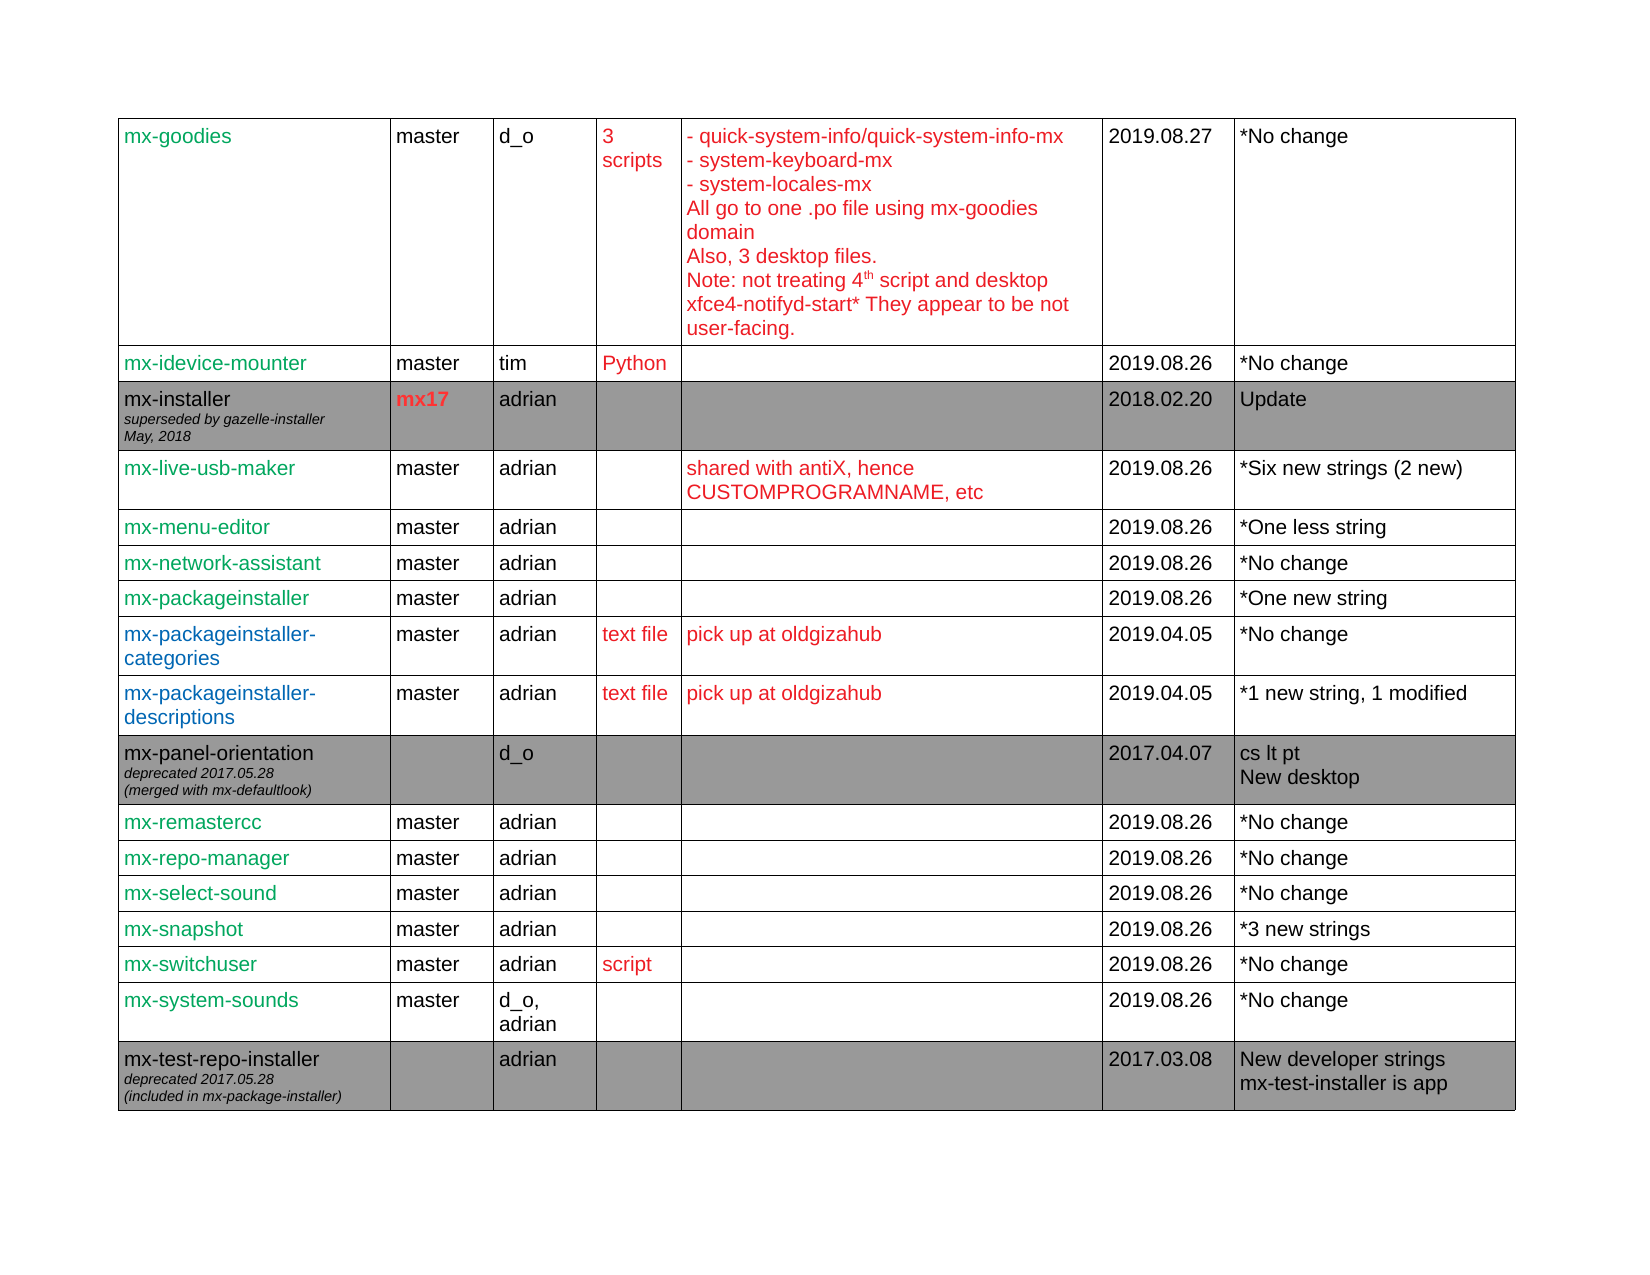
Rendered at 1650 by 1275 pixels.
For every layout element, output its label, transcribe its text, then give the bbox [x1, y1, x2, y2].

table_cell [597, 841, 681, 875]
table_cell master [391, 119, 493, 345]
table_cell [597, 805, 681, 839]
table_cell adrian [494, 876, 596, 911]
table_cell mx-installer superseded by gazelle-installer May, 2018 [119, 382, 390, 450]
table_cell adrian [494, 451, 596, 509]
table_cell 2018.02.20 [1103, 382, 1234, 450]
table_cell master [391, 805, 493, 839]
table_cell mx-switchuser [119, 947, 390, 982]
table_cell mx-remastercc [119, 805, 390, 839]
table_cell mx-select-sound [119, 876, 390, 911]
table_cell [682, 510, 1102, 545]
table_cell 2019.04.05 [1103, 676, 1234, 735]
table_cell d_o [494, 119, 596, 345]
table_cell [682, 841, 1102, 875]
table_cell 2017.04.07 [1103, 736, 1234, 804]
table_cell [682, 346, 1102, 381]
table_cell master [391, 912, 493, 946]
table_cell adrian [494, 947, 596, 982]
table_cell *1 new string, 1 modified [1235, 676, 1515, 735]
table_cell cs lt pt New desktop [1235, 736, 1515, 804]
table_cell *One new string [1235, 581, 1515, 616]
table_cell mx-menu-editor [119, 510, 390, 545]
table_cell master [391, 841, 493, 875]
table_cell 2019.08.26 [1103, 912, 1234, 946]
table_cell *One less string [1235, 510, 1515, 545]
table_cell adrian [494, 805, 596, 839]
table_cell Python [597, 346, 681, 381]
table_cell [597, 451, 681, 509]
table_cell 2019.08.26 [1103, 510, 1234, 545]
table_cell 2019.04.05 [1103, 617, 1234, 675]
table_cell [682, 1042, 1102, 1110]
table_cell text file [597, 617, 681, 675]
table_cell adrian [494, 382, 596, 450]
table_cell [682, 805, 1102, 839]
table_cell mx-packageinstaller-categories [119, 617, 390, 675]
table_cell mx-packageinstaller [119, 581, 390, 616]
table_cell mx-live-usb-maker [119, 451, 390, 509]
table_cell [597, 1042, 681, 1110]
table_cell [682, 736, 1102, 804]
table_cell mx-system-sounds [119, 983, 390, 1041]
table_cell adrian [494, 546, 596, 580]
table_cell master [391, 617, 493, 675]
table_cell *No change [1235, 841, 1515, 875]
table_cell - quick-system-info/quick-system-info-mx - system-keyboard-mx - system-locales-mx All go to one .po file using mx-goodies domain Also, 3 desktop files. Note: not treating 4th script and desktop xfce4-notifyd-start* They appear to be not user-facing. [682, 119, 1102, 345]
table_cell shared with antiX, hence CUSTOMPROGRAMNAME, etc [682, 451, 1102, 509]
table_cell adrian [494, 617, 596, 675]
table_cell [682, 983, 1102, 1041]
table_cell [682, 876, 1102, 911]
table_cell [597, 912, 681, 946]
table_cell mx-packageinstaller-descriptions [119, 676, 390, 735]
table_cell [597, 983, 681, 1041]
table_cell New developer strings mx-test-installer is app [1235, 1042, 1515, 1110]
table_cell 2019.08.26 [1103, 983, 1234, 1041]
table_cell 2019.08.26 [1103, 581, 1234, 616]
table_cell Update [1235, 382, 1515, 450]
table_cell master [391, 581, 493, 616]
table_cell *No change [1235, 617, 1515, 675]
table_cell pick up at oldgizahub [682, 617, 1102, 675]
table_cell adrian [494, 581, 596, 616]
table_cell master [391, 346, 493, 381]
table_cell mx-panel-orientation deprecated 2017.05.28 (merged with mx-defaultlook) [119, 736, 390, 804]
table_cell adrian [494, 510, 596, 545]
table_cell adrian [494, 912, 596, 946]
table_cell *No change [1235, 983, 1515, 1041]
table_cell [682, 581, 1102, 616]
table_cell master [391, 947, 493, 982]
table_cell *No change [1235, 346, 1515, 381]
table_cell *No change [1235, 546, 1515, 580]
table_cell master [391, 451, 493, 509]
table_cell mx-repo-manager [119, 841, 390, 875]
table_cell 2019.08.26 [1103, 876, 1234, 911]
table_cell 2019.08.27 [1103, 119, 1234, 345]
table_cell master [391, 676, 493, 735]
table_cell 2019.08.26 [1103, 346, 1234, 381]
table_cell mx-idevice-mounter [119, 346, 390, 381]
table_cell 2019.08.26 [1103, 947, 1234, 982]
table_cell [597, 876, 681, 911]
table_cell mx17 [391, 382, 493, 450]
table_cell text file [597, 676, 681, 735]
table_cell [597, 581, 681, 616]
table_cell [682, 912, 1102, 946]
table_cell tim [494, 346, 596, 381]
table_cell [391, 1042, 493, 1110]
table_cell *Six new strings (2 new) [1235, 451, 1515, 509]
table_cell [682, 947, 1102, 982]
table_cell 2019.08.26 [1103, 451, 1234, 509]
table_cell mx-network-assistant [119, 546, 390, 580]
table_cell master [391, 983, 493, 1041]
table_cell *No change [1235, 805, 1515, 839]
table_cell d_o, adrian [494, 983, 596, 1041]
table_cell 2019.08.26 [1103, 546, 1234, 580]
table_cell 2019.08.26 [1103, 805, 1234, 839]
table_cell master [391, 546, 493, 580]
table_cell pick up at oldgizahub [682, 676, 1102, 735]
table_cell 2019.08.26 [1103, 841, 1234, 875]
table_cell [391, 736, 493, 804]
table_cell master [391, 876, 493, 911]
table_cell d_o [494, 736, 596, 804]
table_cell [682, 382, 1102, 450]
table_cell [597, 546, 681, 580]
table_cell [682, 546, 1102, 580]
table_cell [597, 736, 681, 804]
table_cell *No change [1235, 876, 1515, 911]
table_cell adrian [494, 1042, 596, 1110]
table_cell *No change [1235, 947, 1515, 982]
table_cell mx-snapshot [119, 912, 390, 946]
table_cell script [597, 947, 681, 982]
table_cell mx-test-repo-installer deprecated 2017.05.28 (included in mx-package-installer) [119, 1042, 390, 1110]
table_cell adrian [494, 676, 596, 735]
table_cell *No change [1235, 119, 1515, 345]
table_cell [597, 382, 681, 450]
table_cell [597, 510, 681, 545]
table_cell master [391, 510, 493, 545]
table_cell 2017.03.08 [1103, 1042, 1234, 1110]
table_cell 3 scripts [597, 119, 681, 345]
table_cell *3 new strings [1235, 912, 1515, 946]
table_cell adrian [494, 841, 596, 875]
table_cell mx-goodies [119, 119, 390, 345]
